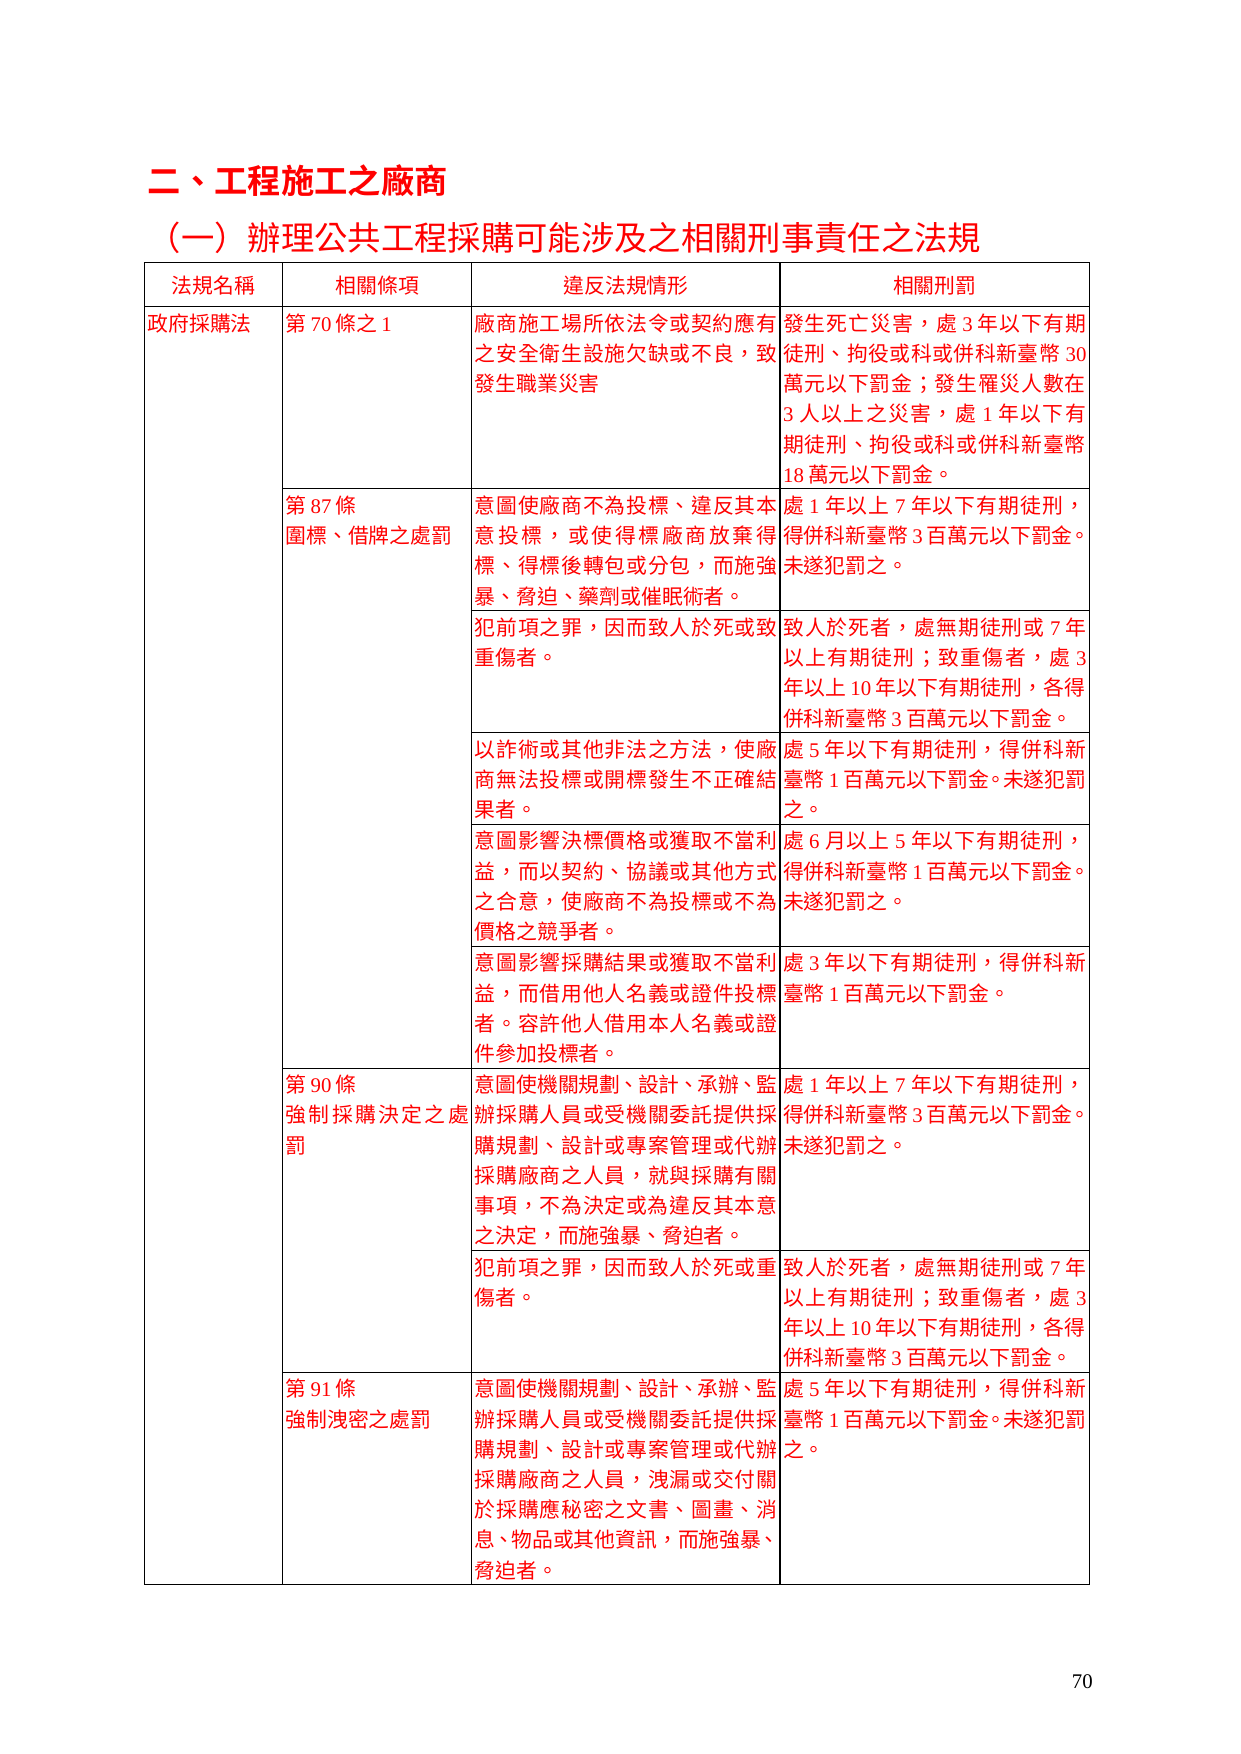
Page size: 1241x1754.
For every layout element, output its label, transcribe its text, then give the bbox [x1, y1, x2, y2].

table_cell 意圖使機關規劃、設計、承辦、監辦採購人員或受機關委託提供採購規劃、設計或專案管理或代辦採購廠商之人員，洩漏或交付關於採購應秘密之文書、圖畫、消息、物品或其他資訊，而施強暴、脅迫者。 [472, 1373, 779, 1584]
text （一）辦理公共工程採購可能涉及之相關刑事責任之法規 [148, 205, 1092, 262]
table_header 法規名稱 [145, 263, 282, 306]
table_header 相關條項 [283, 263, 471, 306]
table_cell 犯前項之罪，因而致人於死或致重傷者。 [472, 611, 779, 732]
table_cell 處1年以上7年以下有期徒刑，得併科新臺幣3百萬元以下罰金。未遂犯罰之。 [781, 489, 1089, 610]
table_cell 政府採購法 [145, 307, 282, 1584]
table_cell 處5年以下有期徒刑，得併科新臺幣1百萬元以下罰金。未遂犯罰之。 [781, 733, 1089, 824]
table_cell 第91條 強制洩密之處罰 [283, 1373, 471, 1584]
table_cell 廠商施工場所依法令或契約應有之安全衛生設施欠缺或不良，致發生職業災害 [472, 307, 779, 488]
table_cell 處6月以上5年以下有期徒刑，得併科新臺幣1百萬元以下罰金。未遂犯罰之。 [781, 825, 1089, 946]
table_cell 發生死亡災害，處3年以下有期徒刑、拘役或科或併科新臺幣30萬元以下罰金；發生罹災人數在3人以上之災害，處1年以下有期徒刑、拘役或科或併科新臺幣18萬元以下罰金。 [781, 307, 1089, 488]
table_cell 以詐術或其他非法之方法，使廠商無法投標或開標發生不正確結果者。 [472, 733, 779, 824]
table_header 違反法規情形 [472, 263, 779, 306]
table_header 相關刑罰 [781, 263, 1089, 306]
table_cell 意圖影響決標價格或獲取不當利益，而以契約、協議或其他方式之合意，使廠商不為投標或不為價格之競爭者。 [472, 825, 779, 946]
table_cell 第70條之1 [283, 307, 471, 488]
table_cell 處3年以下有期徒刑，得併科新臺幣1百萬元以下罰金。 [781, 947, 1089, 1067]
table_cell 第90條 強制採購決定之處罰 [283, 1069, 471, 1372]
text 二、工程施工之廠商 [148, 148, 1092, 205]
table_cell 意圖影響採購結果或獲取不當利益，而借用他人名義或證件投標者。容許他人借用本人名義或證件參加投標者。 [472, 947, 779, 1067]
table_cell 致人於死者，處無期徒刑或7年以上有期徒刑；致重傷者，處3年以上10年以下有期徒刑，各得併科新臺幣3百萬元以下罰金。 [781, 611, 1089, 732]
table_cell 意圖使廠商不為投標、違反其本意投標，或使得標廠商放棄得標、得標後轉包或分包，而施強暴、脅迫、藥劑或催眠術者。 [472, 489, 779, 610]
table_cell 第87條 圍標、借牌之處罰 [283, 489, 471, 1067]
table_cell 致人於死者，處無期徒刑或7年以上有期徒刑；致重傷者，處3年以上10年以下有期徒刑，各得併科新臺幣3百萬元以下罰金。 [781, 1251, 1089, 1372]
table_cell 處5年以下有期徒刑，得併科新臺幣1百萬元以下罰金。未遂犯罰之。 [781, 1373, 1089, 1584]
table_cell 犯前項之罪，因而致人於死或重傷者。 [472, 1251, 779, 1372]
table_cell 處1年以上7年以下有期徒刑，得併科新臺幣3百萬元以下罰金。未遂犯罰之。 [781, 1069, 1089, 1250]
table_cell 意圖使機關規劃、設計、承辦、監辦採購人員或受機關委託提供採購規劃、設計或專案管理或代辦採購廠商之人員，就與採購有關事項，不為決定或為違反其本意之決定，而施強暴、脅迫者。 [472, 1069, 779, 1250]
